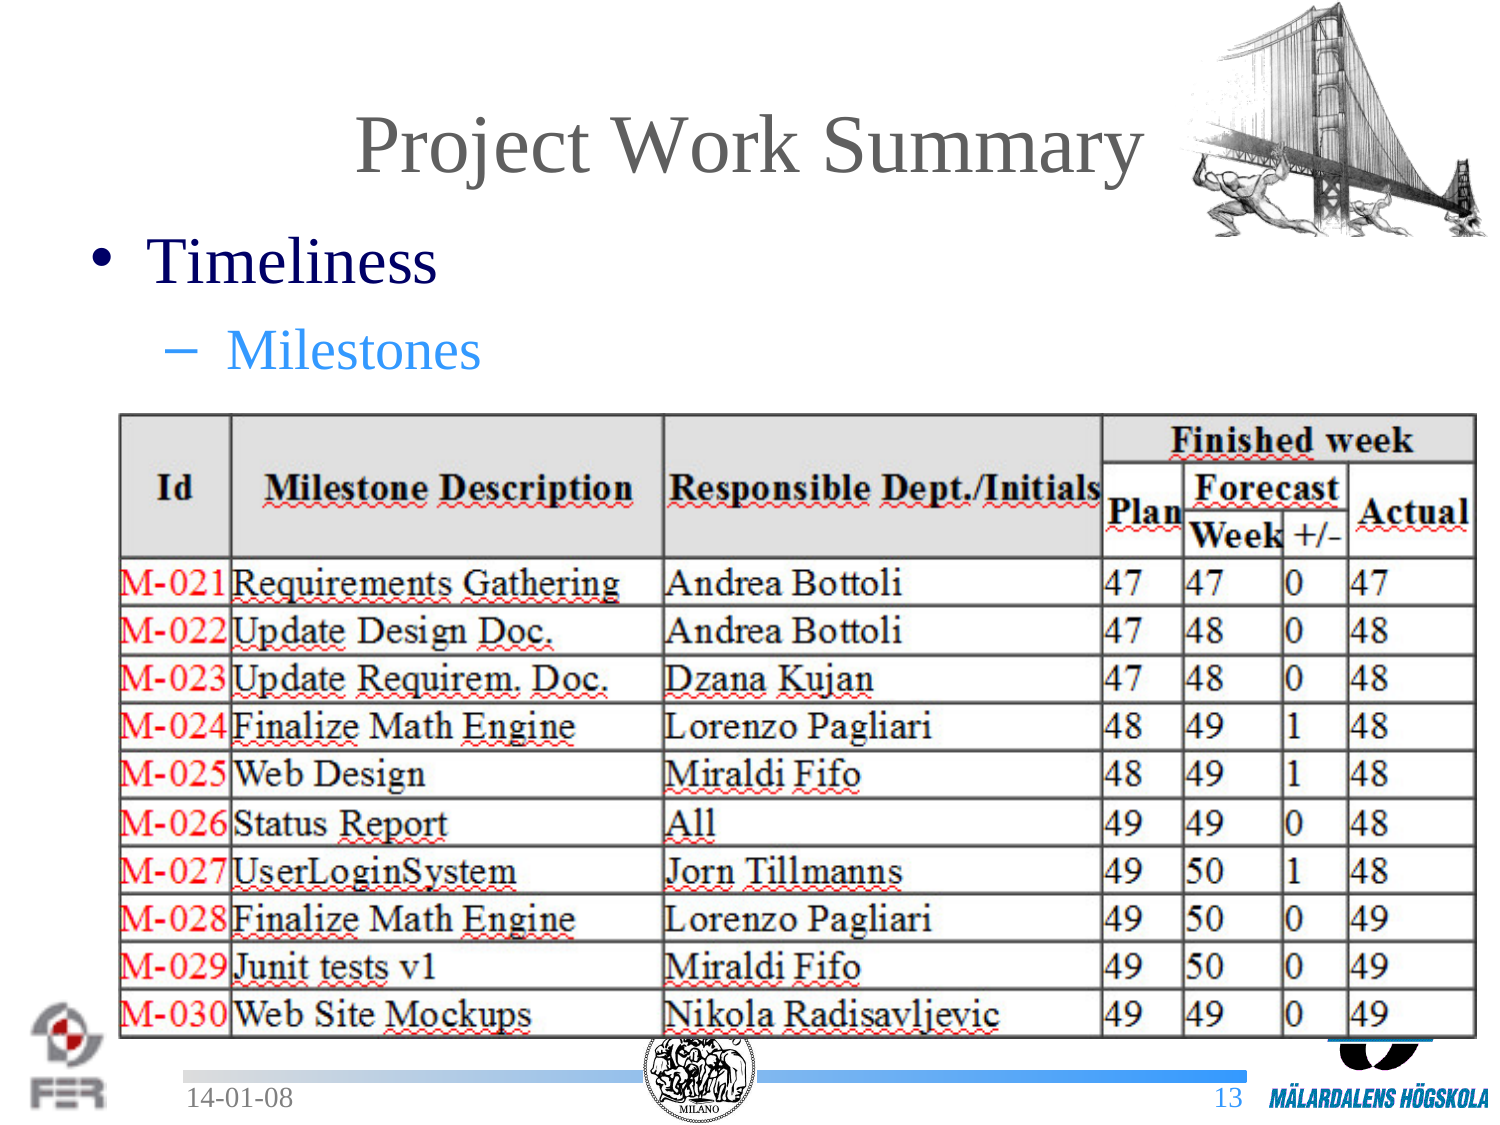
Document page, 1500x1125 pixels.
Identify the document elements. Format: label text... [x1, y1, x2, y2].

list Timeliness Milestones [75, 209, 1426, 952]
text_box 14-01-08 [171, 1070, 396, 1114]
picture [1454, 1091, 1459, 1108]
picture [118, 413, 1488, 1123]
picture [1368, 1093, 1374, 1104]
picture [29, 987, 107, 1125]
picture [1175, 0, 1488, 237]
picture [1435, 1096, 1441, 1104]
title Project Work Summary [75, 45, 1175, 209]
text_box [1186, 1070, 1258, 1114]
